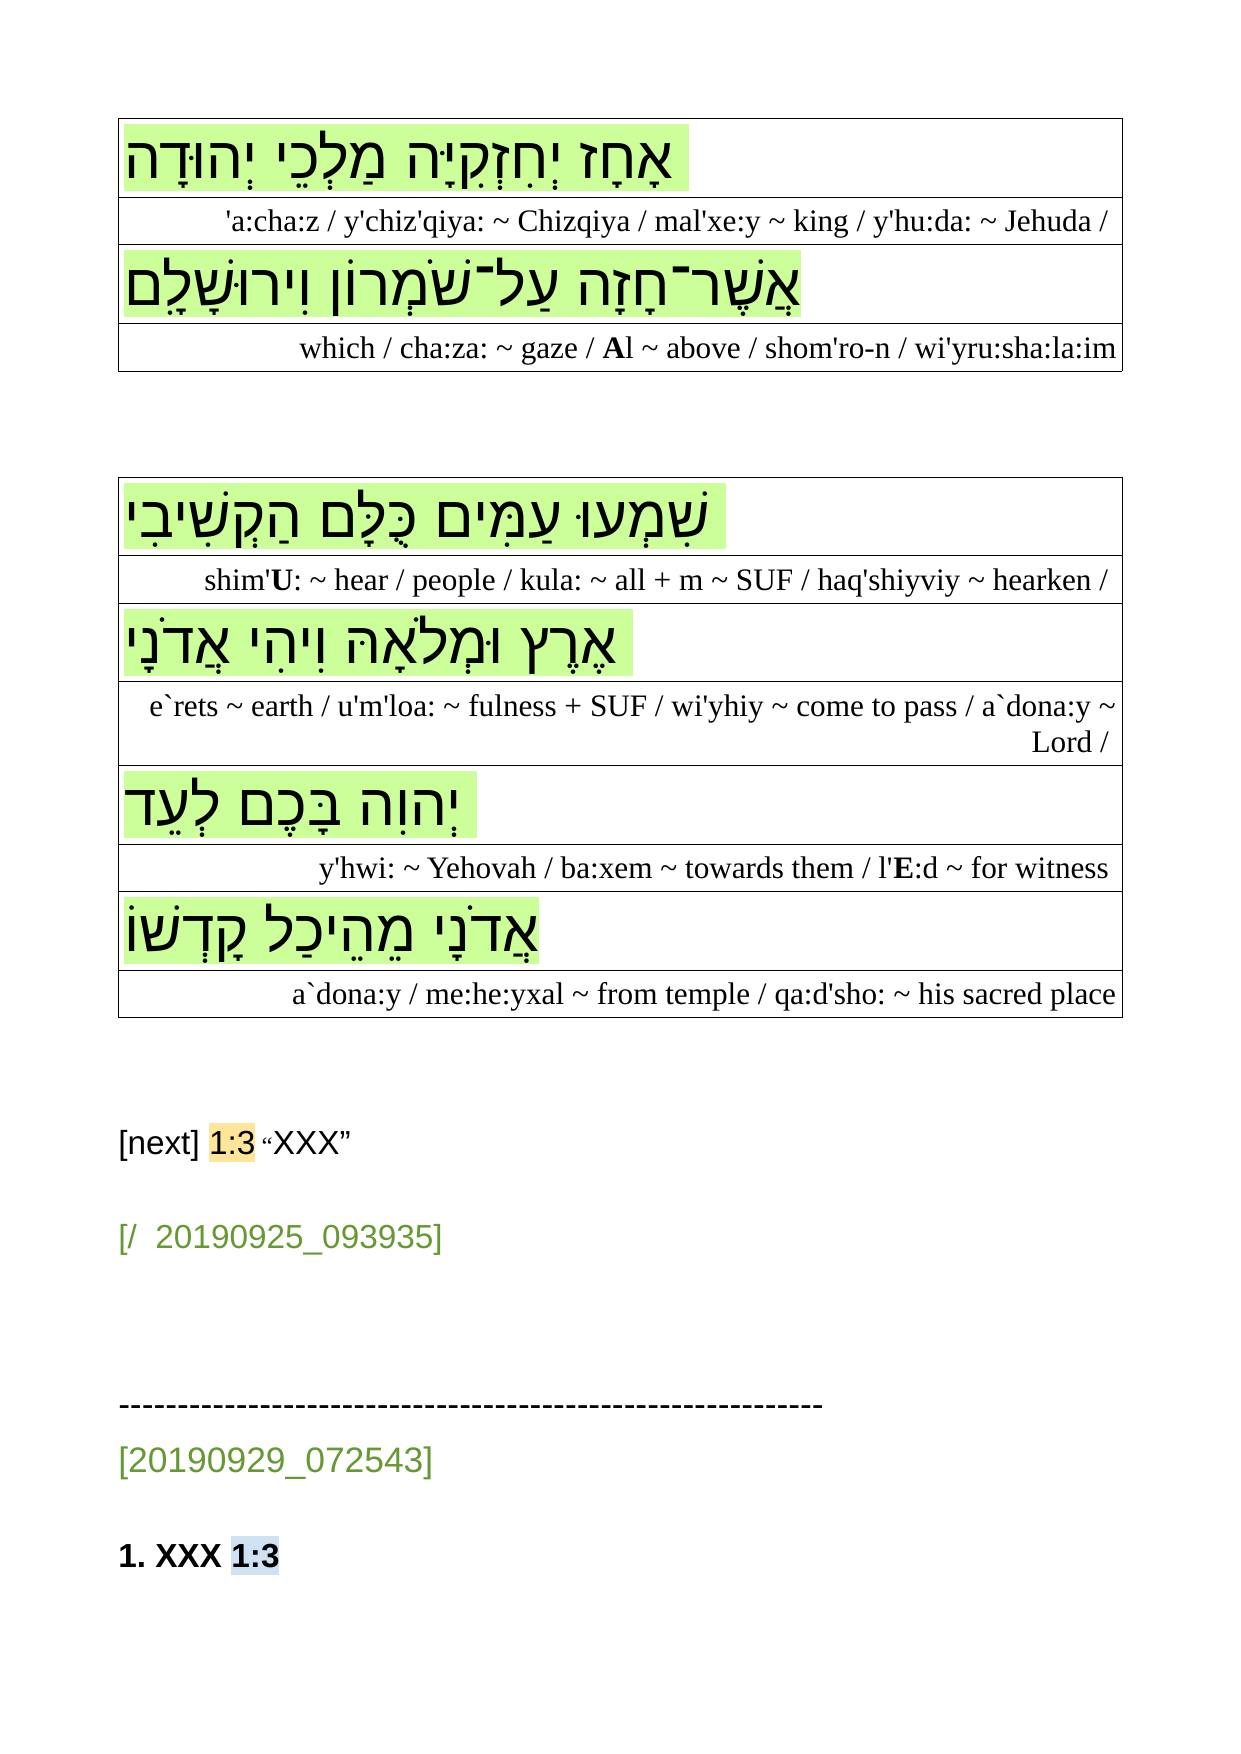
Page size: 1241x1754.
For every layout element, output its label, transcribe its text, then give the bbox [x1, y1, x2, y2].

table_cell אֶרֶץ וּמְלֹאָהּ וִיהִי אֲדֹנָי [119, 604, 1122, 681]
text [/ 20190925_093935] [118, 1218, 1122, 1256]
table_header אָחָז יְחִזְקִיָּה מַלְכֵי יְהוּדָה [119, 119, 1122, 197]
table_cell y'hwi: ~ Yehovah / ba:xem ~ towards them / l'E:d ~ for witness [119, 845, 1122, 891]
table_cell which / cha:za: ~ gaze / Al ~ above / shom'ro-n / wi'yru:sha:la:im [119, 324, 1122, 371]
table_cell 'a:cha:z / y'chiz'qiya: ~ Chizqiya / mal'xe:y ~ king / y'hu:da: ~ Jehuda / [119, 198, 1122, 244]
table_cell אֲדֹנָי מֵהֵיכַל קָדְשׁוֹ [119, 892, 1122, 970]
table_cell a`dona:y / me:he:yxal ~ from temple / qa:d'sho: ~ his sacred place [119, 971, 1122, 1017]
table_header שִׁמְעוּ עַמִּים כֻּלָּם הַקְשִׁיבִי [119, 478, 1122, 555]
table_header אֲשֶׁר־חָזָה עַל־שֹׁמְרוֹן וִירוּשָׁלִָם [119, 245, 1122, 323]
table_cell shim'U: ~ hear / people / kula: ~ all + m ~ SUF / haq'shiyviy ~ hearken / [119, 556, 1122, 603]
text 1. XXX 1:3 [118, 1536, 1122, 1575]
text ------------------------------------------------------------ [118, 1383, 1122, 1424]
text [next] 1:3 “XXX” [118, 1123, 1122, 1162]
table_cell e`rets ~ earth / u'm'loa: ~ fulness + SUF / wi'yhiy ~ come to pass / a`dona:y ~ Lord / [119, 682, 1122, 765]
text [20190929_072543] [118, 1439, 1122, 1480]
table_cell יְהוִה בָּכֶם לְעֵד [119, 766, 1122, 843]
